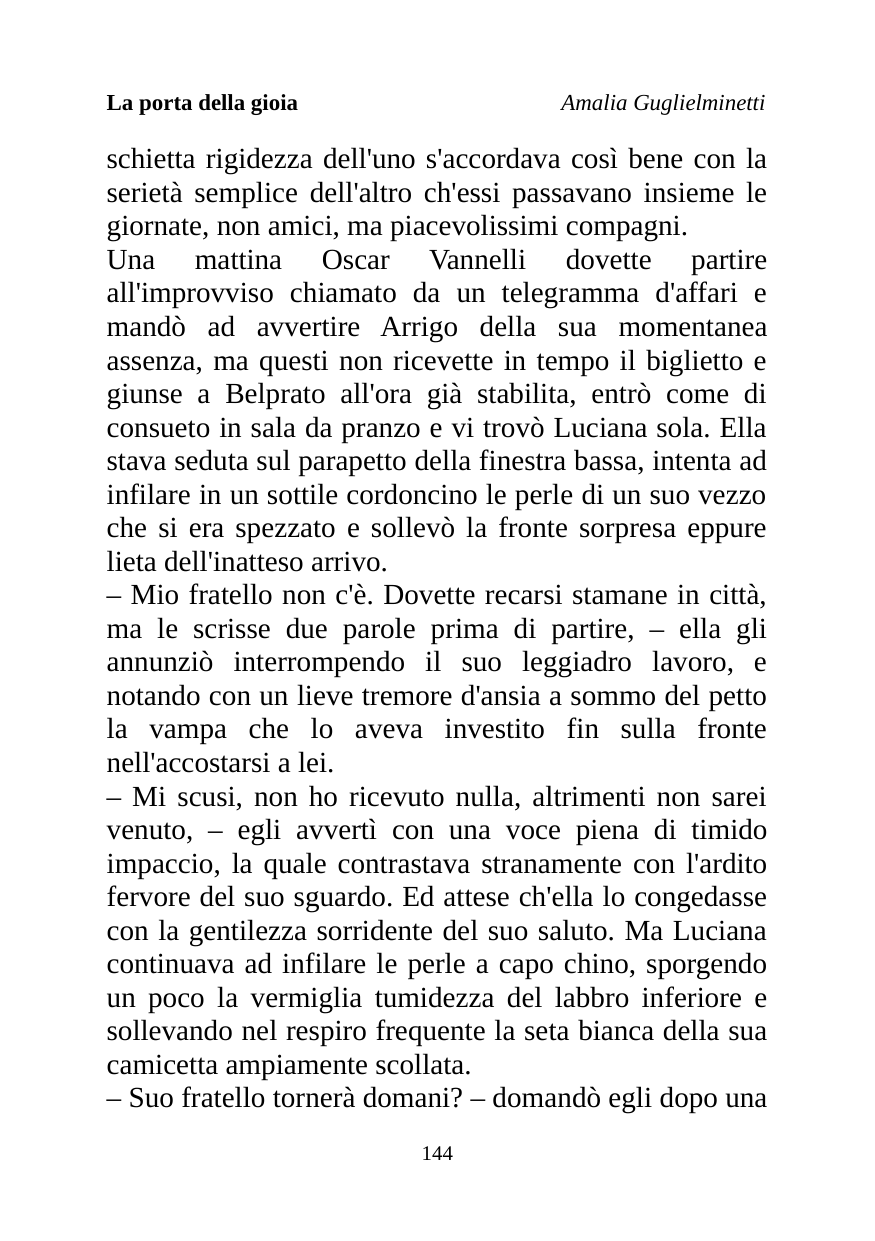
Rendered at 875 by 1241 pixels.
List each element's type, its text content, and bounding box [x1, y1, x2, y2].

text schietta rigidezza dell'uno s'accordava così bene con la serietà semplice dell'altro ch'essi passavano insieme le giornate, non amici, ma piacevolissimi compagni. [106, 141, 768, 242]
text – Suo fratello tornerà domani? – domandò egli dopo una [106, 1081, 768, 1114]
text – Mi scusi, non ho ricevuto nulla, altrimenti non sarei venuto, – egli avvertì con una voce piena di timido impaccio, la quale contrastava stranamente con l'ardito fervore del suo sguardo. Ed attese ch'ella lo congedasse con la gentilezza sorridente del suo saluto. Ma Luciana continuava ad infilare le perle a capo chino, sporgendo un poco la vermiglia tumidezza del labbro inferiore e sollevando nel respiro frequente la seta bianca della sua camicetta ampiamente scollata. [106, 779, 768, 1081]
text Una mattina Oscar Vannelli dovette partire all'improvviso chiamato da un telegramma d'affari e mandò ad avvertire Arrigo della sua momentanea assenza, ma questi non ricevette in tempo il biglietto e giunse a Belprato all'ora già stabilita, entrò come di consueto in sala da pranzo e vi trovò Luciana sola. Ella stava seduta sul parapetto della finestra bassa, intenta ad infilare in un sottile cordoncino le perle di un suo vezzo che si era spezzato e sollevò la fronte sorpresa eppure lieta dell'inatteso arrivo. [106, 242, 768, 577]
text – Mio fratello non c'è. Dovette recarsi stamane in città, ma le scrisse due parole prima di partire, – ella gli annunziò interrompendo il suo leggiadro lavoro, e notando con un lieve tremore d'ansia a sommo del petto la vampa che lo aveva investito fin sulla fronte nell'accostarsi a lei. [106, 577, 768, 779]
